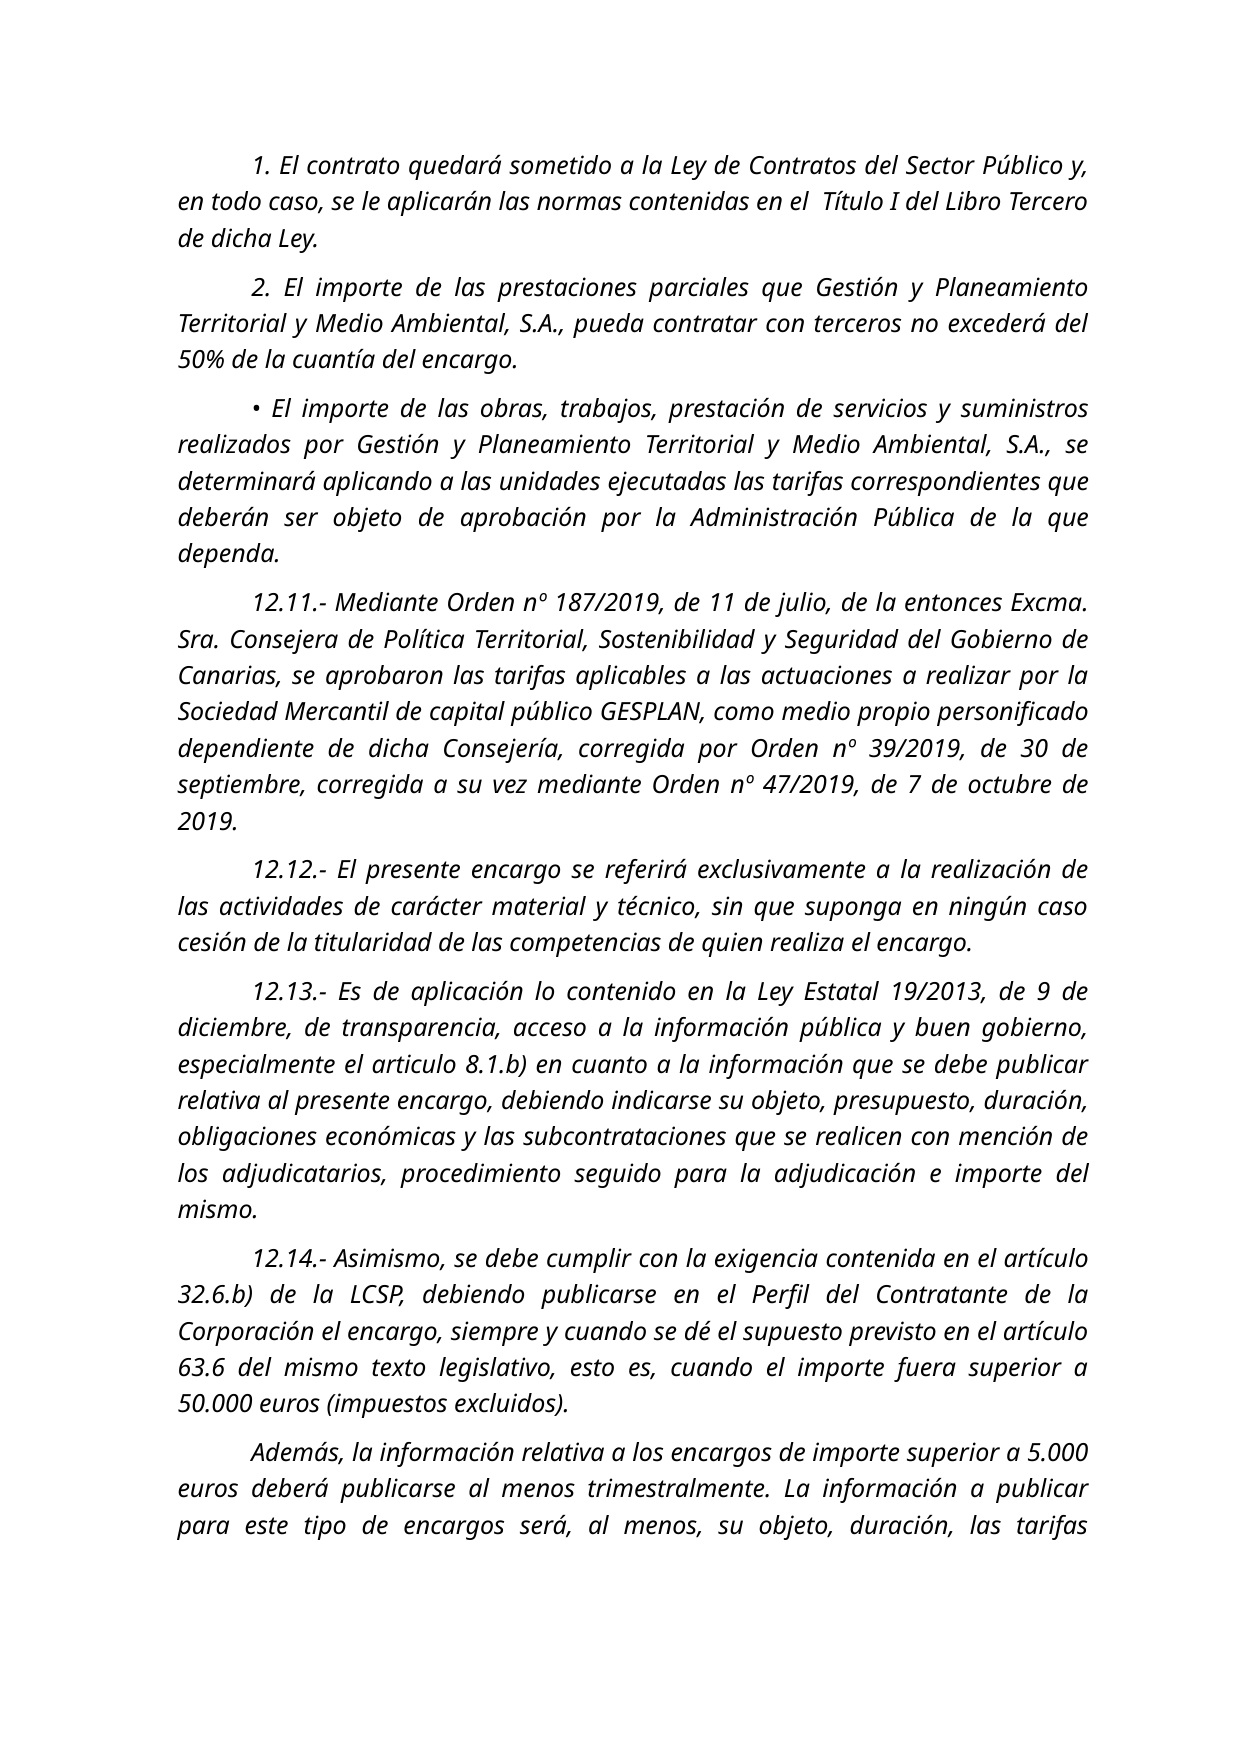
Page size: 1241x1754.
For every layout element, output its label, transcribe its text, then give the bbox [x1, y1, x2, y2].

text 12.14.- Asimismo, se debe cumplir con la exigencia contenida en el artículo 32.6.b) de la LCSP, debiendo publicarse en el Perfil del Contratante de la Corporación el encargo, siempre y cuando se dé el supuesto previsto en el artículo 63.6 del mismo texto legislativo, esto es, cuando el importe fuera superior a 50.000 euros (impuestos excluidos). [177, 1241, 1093, 1420]
text 12.13.- Es de aplicación lo contenido en la Ley Estatal 19/2013, de 9 de diciembre, de transparencia, acceso a la información pública y buen gobierno, especialmente el articulo 8.1.b) en cuanto a la información que se debe publicar relativa al presente encargo, debiendo indicarse su objeto, presupuesto, duración, obligaciones económicas y las subcontrataciones que se realicen con mención de los adjudicatarios, procedimiento seguido para la adjudicación e importe del mismo. [177, 973, 1093, 1226]
text 1. El contrato quedará sometido a la Ley de Contratos del Sector Público y, en todo caso, se le aplicarán las normas contenidas en el Título I del Libro Tercero de dicha Ley. [177, 148, 1093, 254]
text Además, la información relativa a los encargos de importe superior a 5.000 euros deberá publicarse al menos trimestralmente. La información a publicar para este tipo de encargos será, al menos, su objeto, duración, las tarifas [177, 1435, 1093, 1542]
text 12.11.- Mediante Orden nº 187/2019, de 11 de julio, de la entonces Excma. Sra. Consejera de Política Territorial, Sostenibilidad y Seguridad del Gobierno de Canarias, se aprobaron las tarifas aplicables a las actuaciones a realizar por la Sociedad Mercantil de capital público GESPLAN, como medio propio personificado dependiente de dicha Consejería, corregida por Orden nº 39/2019, de 30 de septiembre, corregida a su vez mediante Orden nº 47/2019, de 7 de octubre de 2019. [177, 585, 1093, 837]
text • El importe de las obras, trabajos, prestación de servicios y suministros realizados por Gestión y Planeamiento Territorial y Medio Ambiental, S.A., se determinará aplicando a las unidades ejecutadas las tarifas correspondientes que deberán ser objeto de aprobación por la Administración Pública de la que dependa. [177, 391, 1093, 570]
text 12.12.- El presente encargo se referirá exclusivamente a la realización de las actividades de carácter material y técnico, sin que suponga en ningún caso cesión de la titularidad de las competencias de quien realiza el encargo. [177, 852, 1093, 959]
text 2. El importe de las prestaciones parciales que Gestión y Planeamiento Territorial y Medio Ambiental, S.A., pueda contratar con terceros no excederá del 50% de la cuantía del encargo. [177, 269, 1093, 376]
